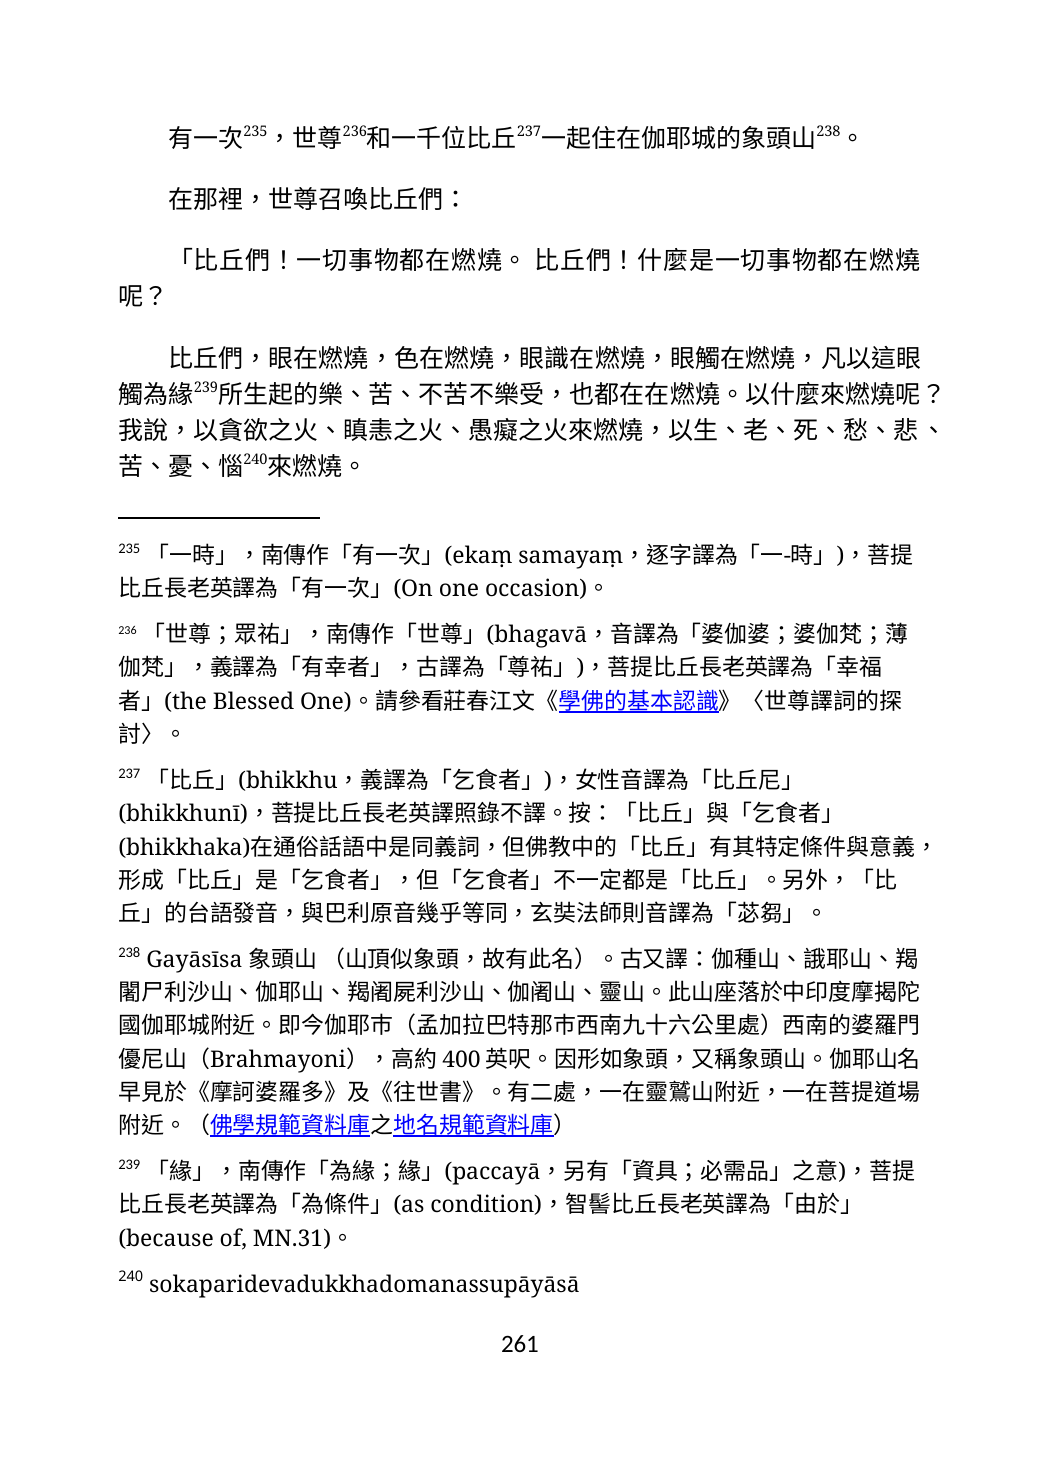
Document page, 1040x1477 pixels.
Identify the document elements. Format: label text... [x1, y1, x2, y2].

text 在那裡，世尊召喚比丘們： [118, 179, 921, 216]
text 「比丘」(bhikkhu，義譯為「乞食者」)，女性音譯為「比丘尼」(bhikkhunī)，菩提比丘長老英譯照錄不譯。按：「比丘」與「乞食者」(bhikkhaka)在通俗話語中是同義詞，但佛教中的「比丘」有其特定條件與意義，形成「比丘」是「乞食者」，但「乞食者」不一定都是「比丘」。另外，「比丘」的台語發音，與巴利原音幾乎等同，玄奘法師則音譯為「苾芻」。 [118, 762, 921, 928]
text 「世尊；眾祐」，南傳作「世尊」(bhagavā，音譯為「婆伽婆；婆伽梵；薄伽梵」，義譯為「有幸者」，古譯為「尊祐」)，菩提比丘長老英譯為「幸福者」(the Blessed One)。請參看莊春江文《學佛的基本認識》〈世尊譯詞的探討〉。 [118, 616, 921, 749]
text 「緣」，南傳作「為緣；緣」(paccayā，另有「資具；必需品」之意)，菩提比丘長老英譯為「為條件」(as condition)，智髻比丘長老英譯為「由於」(because of, MN.31)。 [118, 1153, 921, 1253]
text 「一時」，南傳作「有一次」(ekaṃ samayaṃ，逐字譯為「一-時」)，菩提比丘長老英譯為「有一次」(On one occasion)。 [118, 537, 921, 603]
text Gayāsīsa 象頭山 （山頂似象頭，故有此名）。古又譯：伽種山、誐耶山、羯闍尸利沙山、伽耶山、羯阇屍利沙山、伽阇山、靈山。此山座落於中印度摩揭陀國伽耶城附近。即今伽耶巿（孟加拉巴特那巿西南九十六公里處）西南的婆羅門優尼山（Brahmayoni），高約400英呎。因形如象頭，又稱象頭山。伽耶山名早見於《摩訶婆羅多》及《往世書》。有二處，一在靈鷲山附近，一在菩提道場附近。（佛學規範資料庫之地名規範資料庫） [118, 941, 921, 1140]
text 比丘們，眼在燃燒，色在燃燒，眼識在燃燒，眼觸在燃燒，凡以這眼觸為緣所生起的樂、苦、不苦不樂受，也都在在燃燒。以什麼來燃燒呢？我說，以貪欲之火、瞋恚之火、愚癡之火來燃燒，以生、老、死、愁、悲、苦、憂、惱來燃燒。 [118, 338, 921, 483]
text 有一次，世尊和一千位比丘一起住在伽耶城的象頭山。 [118, 118, 921, 154]
text 「比丘們！一切事物都在燃燒。 比丘們！什麼是一切事物都在燃燒呢？ [118, 241, 921, 313]
text sokaparidevadukkhadomanassupāyāsā [118, 1265, 921, 1299]
